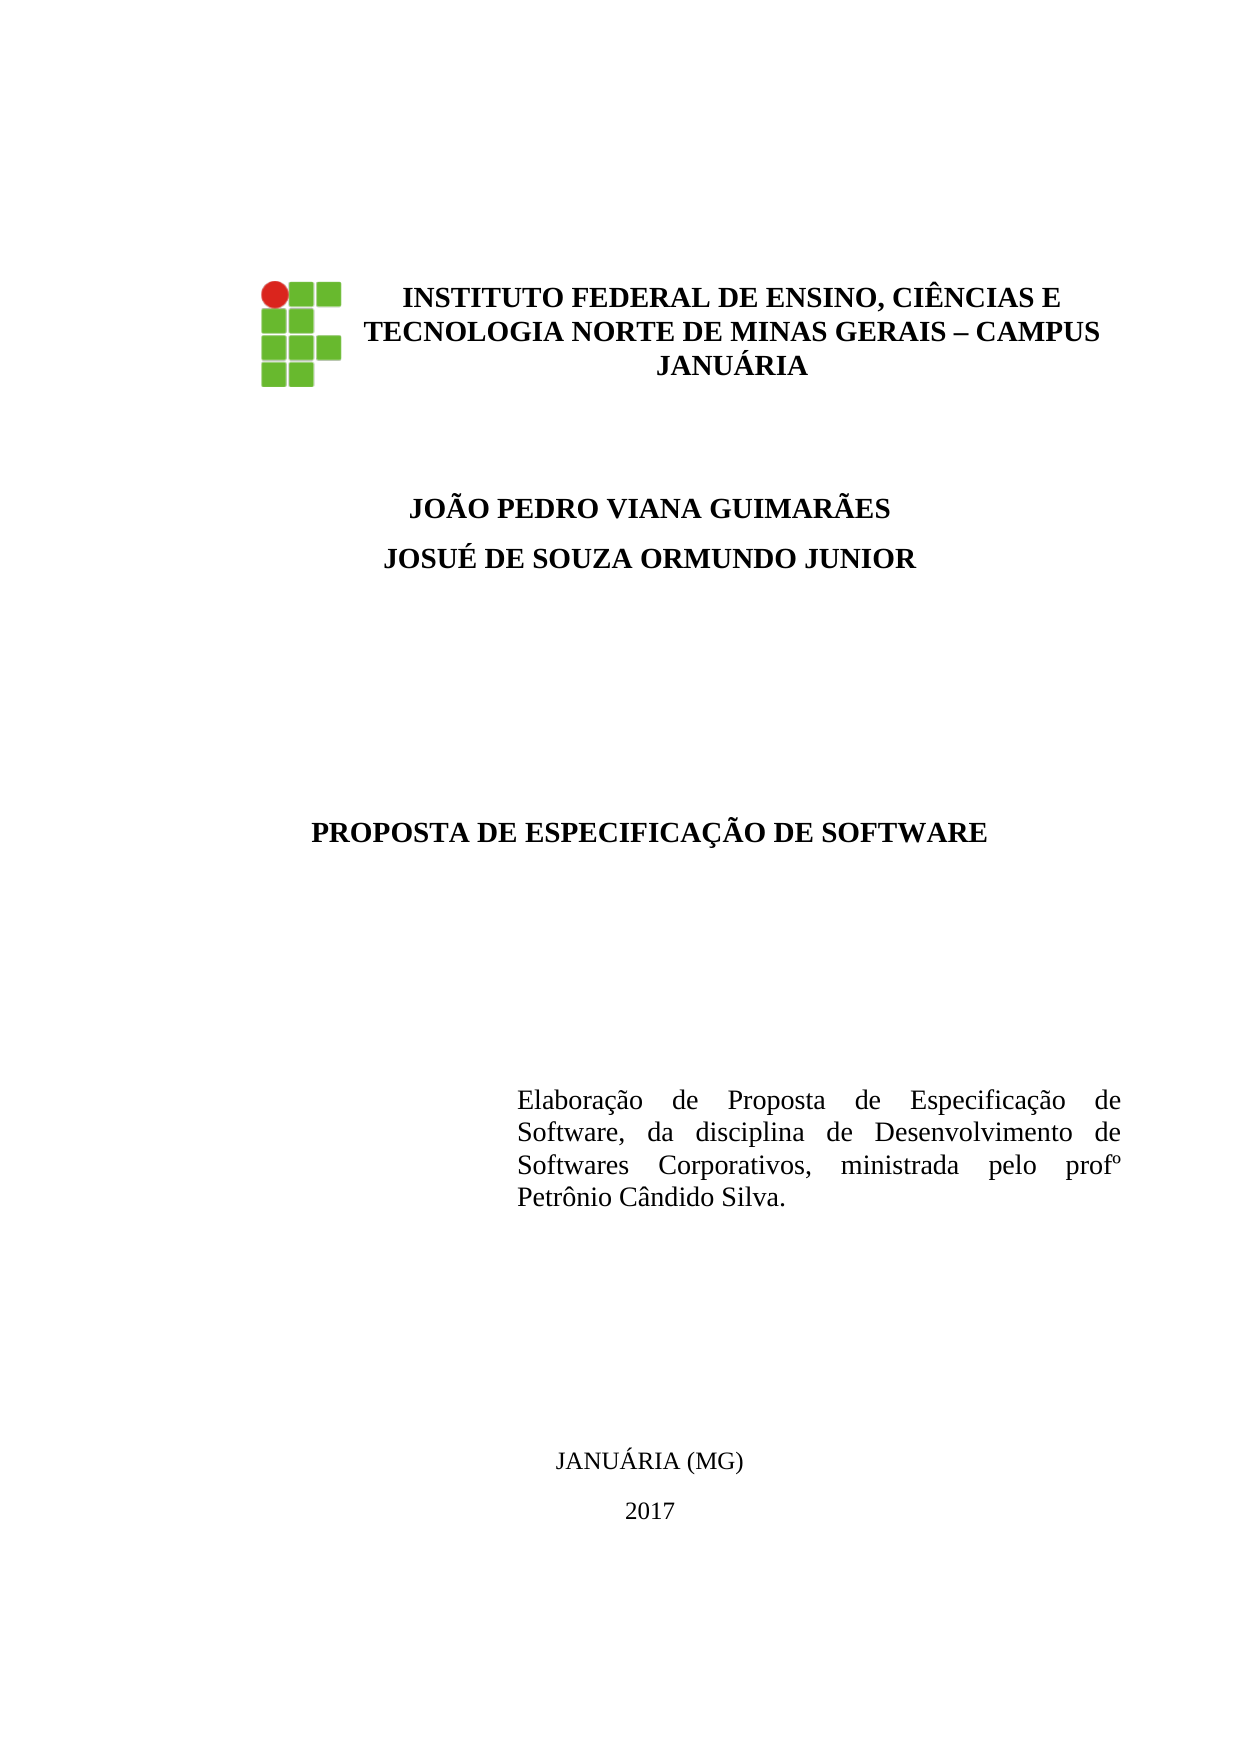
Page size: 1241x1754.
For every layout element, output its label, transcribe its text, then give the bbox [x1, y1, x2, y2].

text Elaboração de Proposta de Especificação de Software, da disciplina de Desenvolvimento de Softwares Corporativos, ministrada pelo profº Petrônio Cândido Silva. [517, 1083, 1122, 1212]
text 2017 [177, 1496, 1122, 1524]
text JANUÁRIA (MG) [177, 1446, 1122, 1475]
text JOÃO PEDRO VIANA GUIMARÃES [177, 491, 1122, 524]
text INSTITUTO FEDERAL DE ENSINO, CIÊNCIAS E TECNOLOGIA NORTE DE MINAS GERAIS – CAMPUS JANUÁRIA [342, 281, 1122, 381]
text JOSUÉ DE SOUZA ORMUNDO JUNIOR [177, 541, 1122, 574]
picture [258, 281, 342, 387]
text PROPOSTA DE ESPECIFICAÇÃO DE SOFTWARE [177, 816, 1122, 849]
text [177, 281, 258, 381]
